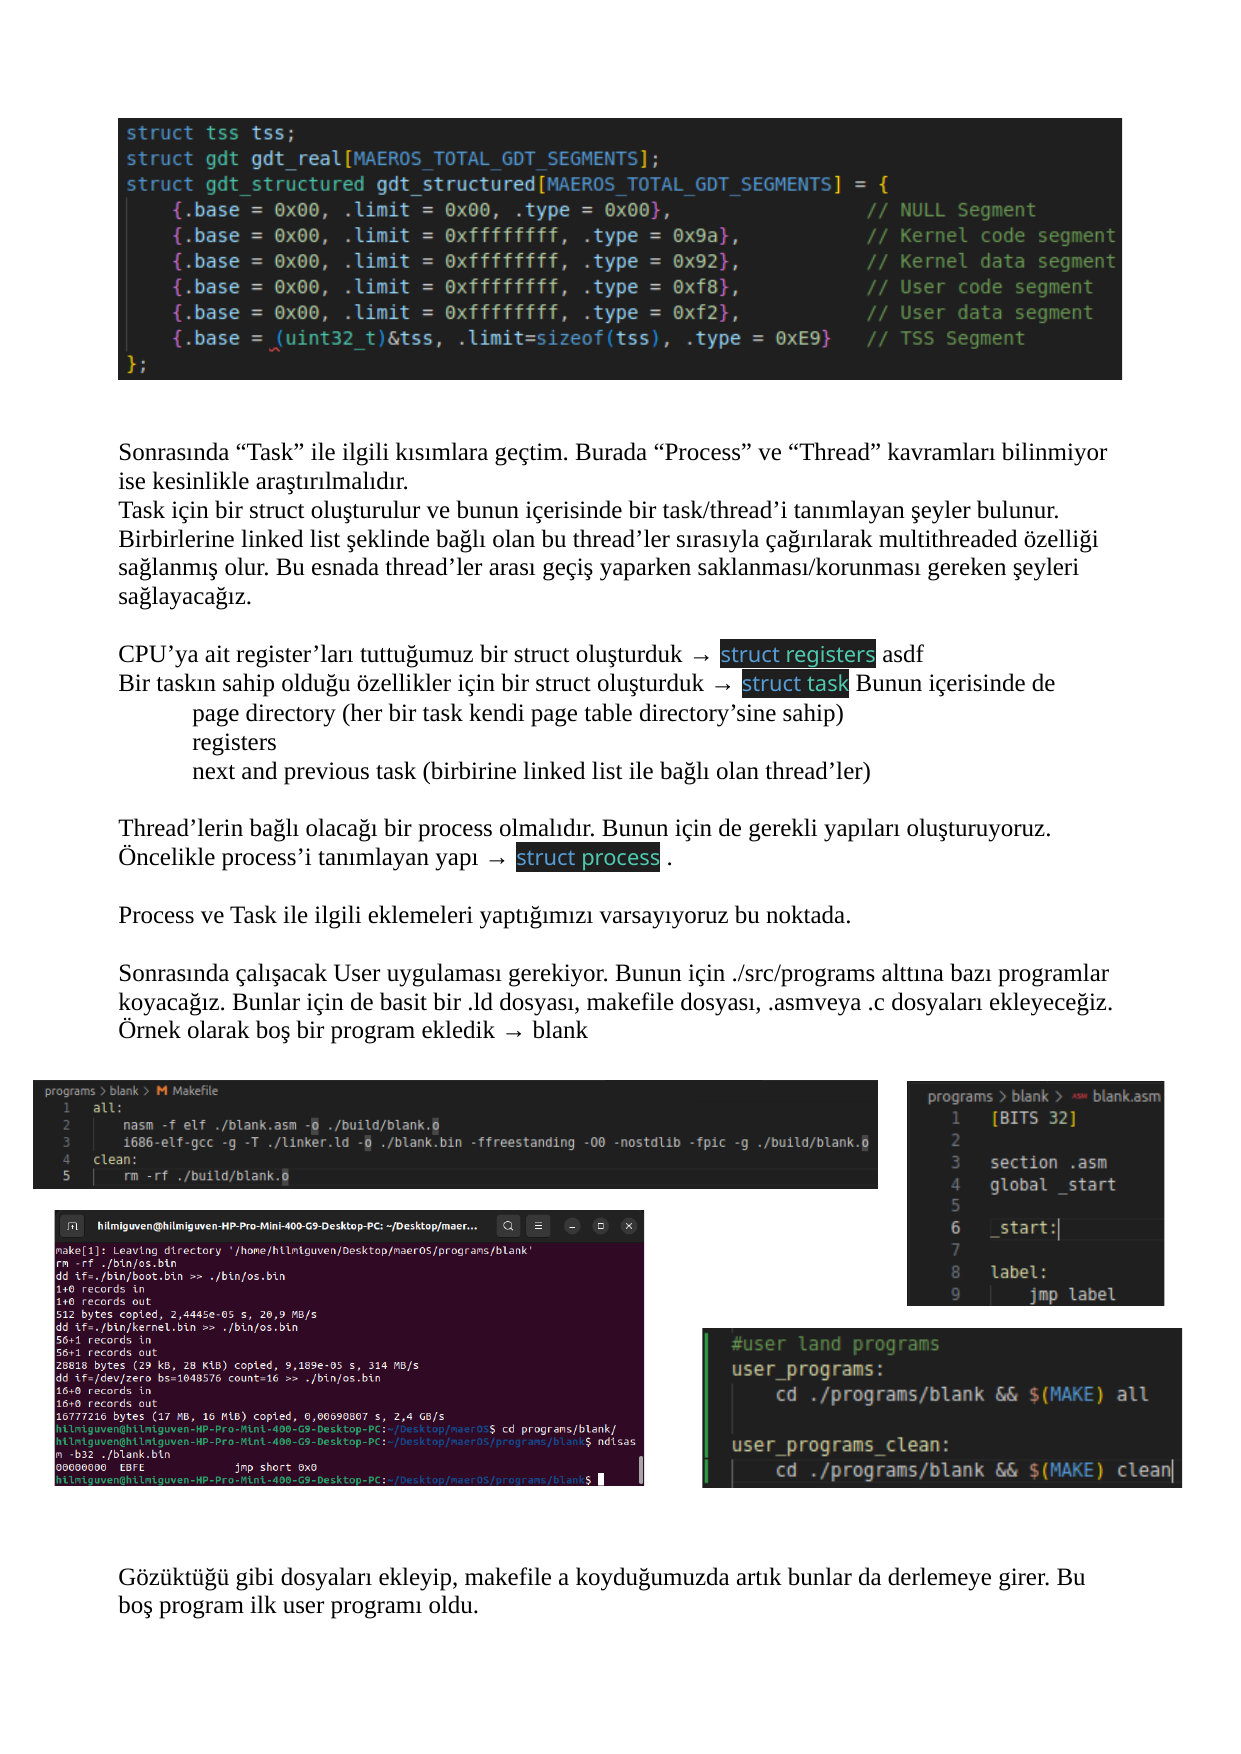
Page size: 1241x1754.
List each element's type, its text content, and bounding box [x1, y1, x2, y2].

text registers [118, 727, 1122, 756]
text Sonrasında çalışacak User uygulaması gerekiyor. Bunun için ./src/programs alttına bazı programlar koyacağız. Bunlar için de basit bir .ld dosyası, makefile dosyası, .asmveya .c dosyaları ekleyeceğiz. Örnek olarak boş bir program ekledik → blank [118, 958, 1122, 1044]
text Process ve Task ile ilgili eklemeleri yaptığımızı varsayıyoruz bu noktada. [118, 901, 1122, 929]
picture [907, 1081, 1165, 1306]
text Sonrasında “Task” ile ilgili kısımlara geçtim. Burada “Process” ve “Thread” kavramları bilinmiyor ise kesinlikle araştırılmalıdır. [118, 437, 1122, 495]
text CPU’ya ait register’ları tuttuğumuz bir struct oluşturduk → struct registers asdf [118, 639, 1122, 668]
text Thread’lerin bağlı olacağı bir process olmalıdır. Bunun için de gerekli yapıları oluşturuyoruz. Öncelikle process’i tanımlayan yapı → struct process . [118, 813, 1122, 872]
text next and previous task (birbirine linked list ile bağlı olan thread’ler) [118, 756, 1122, 784]
picture [702, 1328, 1183, 1488]
picture [118, 118, 1123, 380]
text Gözüktüğü gibi dosyaları ekleyip, makefile a koyduğumuzda artık bunlar da derlemeye girer. Bu boş program ilk user programı oldu. [118, 1562, 1122, 1619]
picture [33, 1080, 878, 1189]
text Task için bir struct oluşturulur ve bunun içerisinde bir task/thread’i tanımlayan şeyler bulunur. Birbirlerine linked list şeklinde bağlı olan bu thread’ler sırasıyla çağırılarak multithreaded özelliği sağlanmış olur. Bu esnada thread’ler arası geçiş yaparken saklanması/korunması gereken şeyleri sağlayacağız. [118, 495, 1122, 610]
text page directory (her bir task kendi page table directory’sine sahip) [118, 698, 1122, 727]
picture [54, 1210, 645, 1486]
text Bir taskın sahip olduğu özellikler için bir struct oluşturduk → struct task Bunun içerisinde de [118, 668, 1122, 698]
